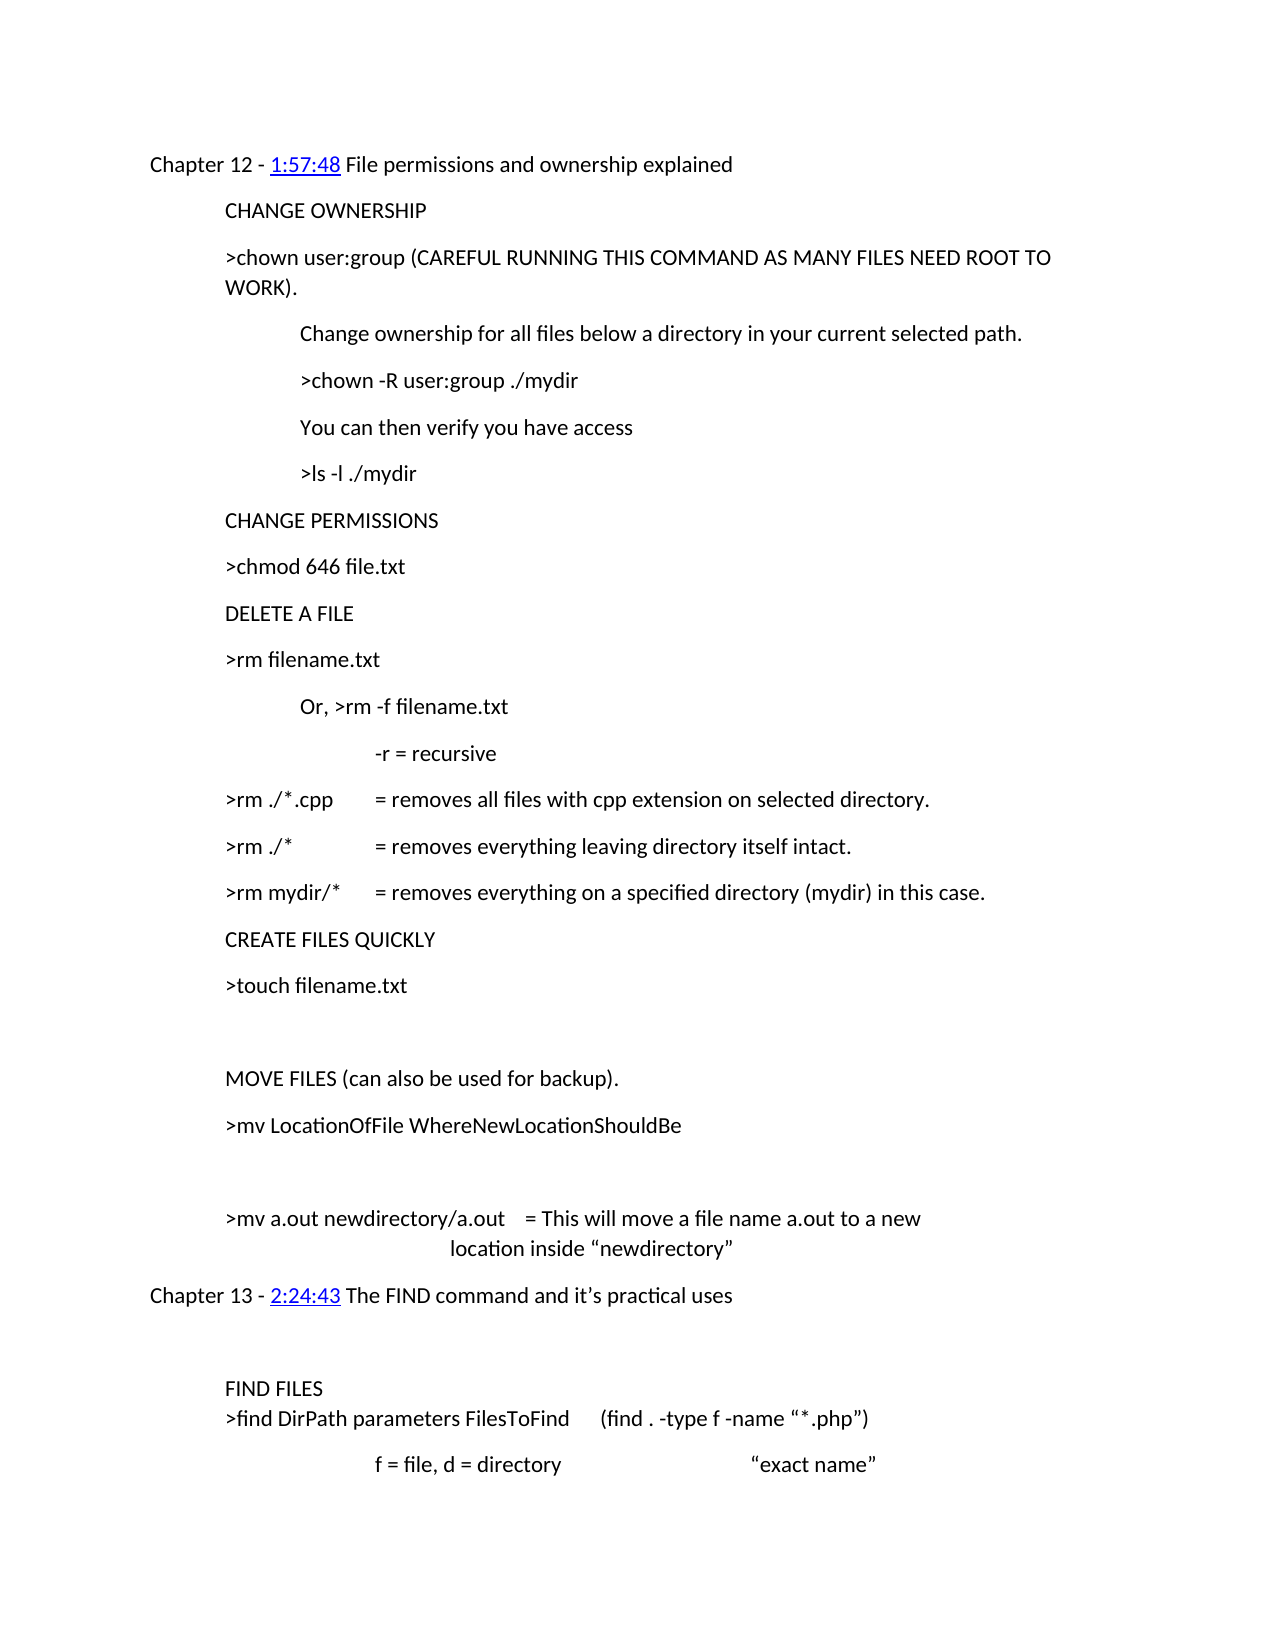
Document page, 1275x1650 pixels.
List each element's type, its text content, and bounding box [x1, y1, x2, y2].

text f = file, d = directory “exact name” [150, 1450, 1125, 1478]
text >chown -R user:group ./mydir [150, 366, 1125, 394]
text >chown user:group (CAREFUL RUNNING THIS COMMAND AS MANY FILES NEED ROOT TO WORK). [225, 243, 1125, 301]
text Change ownership for all files below a directory in your current selected path. [150, 319, 1125, 348]
text Chapter 12 - 1:57:48 File permissions and ownership explained [150, 150, 1125, 178]
text You can then verify you have access [150, 413, 1125, 441]
text >mv LocationOfFile WhereNewLocationShouldBe [150, 1111, 1125, 1139]
text >ls -l ./mydir [150, 459, 1125, 487]
text >mv a.out newdirectory/a.out = This will move a file name a.out to a new location inside “newdirectory” [150, 1204, 1125, 1262]
text >rm mydir/* = removes everything on a specified directory (mydir) in this case. [150, 878, 1125, 906]
text CREATE FILES QUICKLY [225, 925, 1125, 953]
text >chmod 646 file.txt [150, 552, 1125, 580]
text CHANGE PERMISSIONS [150, 506, 1125, 534]
text MOVE FILES (can also be used for backup). [150, 1064, 1125, 1093]
text Chapter 13 - 2:24:43 The FIND command and it’s practical uses [150, 1281, 1125, 1309]
text -r = recursive [150, 739, 1125, 767]
text >rm ./* = removes everything leaving directory itself intact. [150, 832, 1125, 860]
text CHANGE OWNERSHIP [150, 197, 1125, 224]
text >touch filename.txt [150, 971, 1125, 999]
text FIND FILES >find DirPath parameters FilesToFind (find . -type f -name “*.php”) [150, 1374, 1125, 1432]
text >rm ./*.cpp = removes all files with cpp extension on selected directory. [150, 785, 1125, 813]
text DELETE A FILE [150, 599, 1125, 627]
text >rm filename.txt [150, 646, 1125, 673]
text Or, >rm -f filename.txt [150, 692, 1125, 720]
